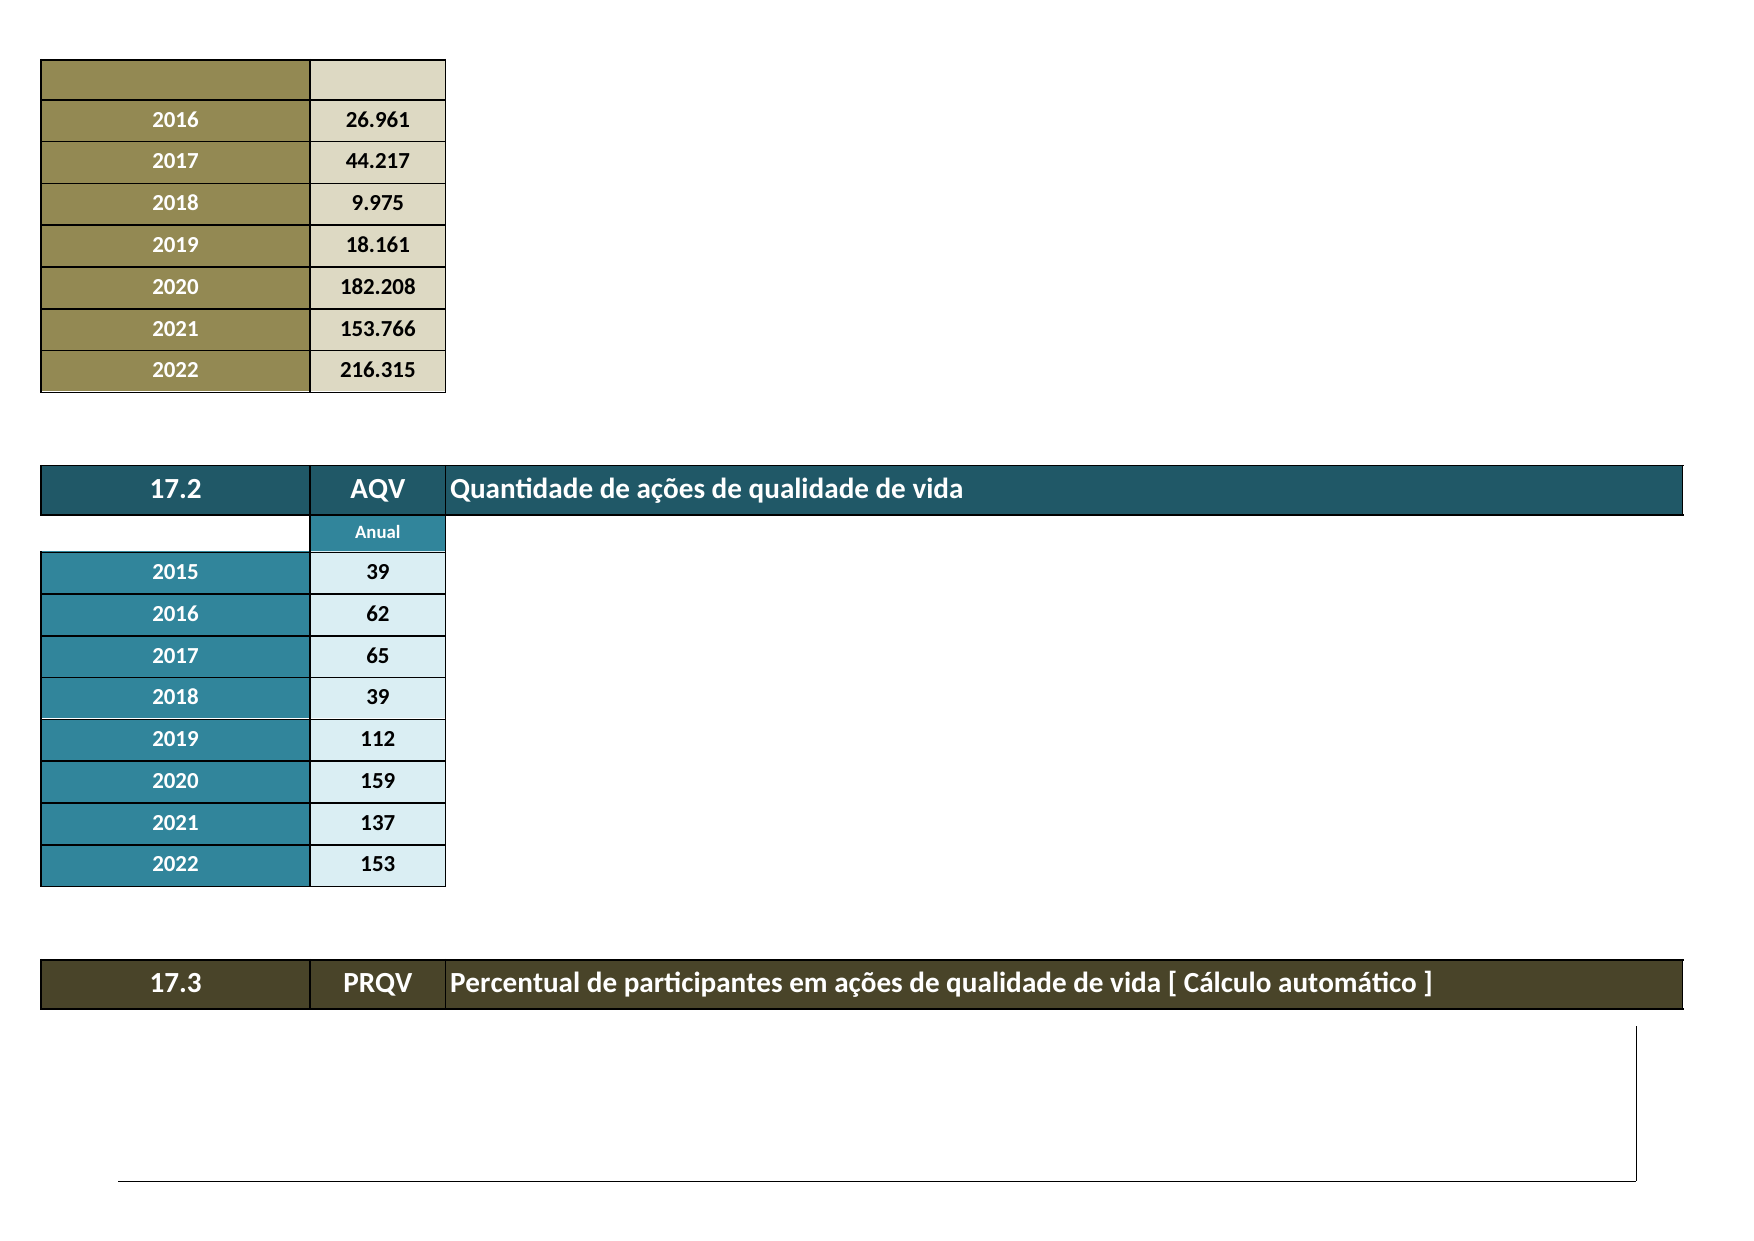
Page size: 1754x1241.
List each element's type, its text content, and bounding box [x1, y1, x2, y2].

table_cell [446, 593, 586, 635]
table_cell [682, 719, 777, 760]
table_cell 2022 [42, 846, 309, 886]
table_cell [446, 760, 586, 802]
table_cell [968, 224, 1063, 266]
table_cell [872, 760, 967, 802]
table_cell [872, 429, 967, 465]
table_cell [310, 923, 446, 959]
table_cell [41, 516, 309, 551]
table_cell [1063, 429, 1158, 465]
table_cell [41, 923, 310, 959]
table_cell [777, 677, 872, 718]
table_cell [777, 59, 872, 99]
table_cell [310, 887, 446, 923]
table_cell [41, 887, 310, 923]
table_cell [1349, 308, 1444, 350]
table_cell [446, 183, 586, 224]
table_cell [872, 183, 967, 224]
table_cell [1158, 391, 1253, 429]
table_cell [1158, 99, 1253, 141]
table_cell [1349, 923, 1444, 959]
table_cell [968, 350, 1063, 391]
table_cell 137 [311, 804, 445, 844]
table_cell 65 [311, 637, 445, 677]
table_cell [872, 308, 967, 350]
table_cell [1349, 760, 1444, 802]
table_cell [777, 516, 872, 551]
table_cell [1444, 99, 1539, 141]
table_cell [41, 393, 310, 429]
table_cell [586, 635, 682, 677]
table_cell [1158, 141, 1253, 183]
table_cell [1158, 183, 1253, 224]
table_cell 2021 [42, 804, 309, 844]
table_cell [1063, 677, 1158, 718]
table_cell [1063, 635, 1158, 677]
table_cell [872, 224, 967, 266]
table_cell 2017 [42, 637, 309, 677]
table_cell [1349, 99, 1444, 141]
table_cell [446, 141, 586, 183]
table_cell 2021 [42, 310, 309, 350]
table_cell [586, 224, 682, 266]
table_cell [872, 923, 967, 959]
table_cell [1063, 99, 1158, 141]
table_cell [968, 551, 1063, 593]
table_cell [1349, 266, 1444, 308]
table_cell [1444, 59, 1539, 99]
table_cell [1349, 391, 1444, 429]
table_cell 2022 [42, 351, 309, 391]
table_cell [1158, 802, 1253, 844]
table_cell 112 [311, 720, 445, 760]
table_cell [872, 99, 967, 141]
table_cell [1254, 719, 1349, 760]
table_cell [446, 99, 586, 141]
table_cell [777, 844, 872, 886]
table_cell [968, 141, 1063, 183]
table_cell AQV [311, 466, 445, 514]
table_cell [682, 391, 777, 429]
table_cell [1349, 719, 1444, 760]
table_cell [682, 844, 777, 886]
table_cell [1158, 635, 1253, 677]
table_cell 62 [311, 595, 445, 635]
table_cell [1349, 593, 1444, 635]
table_cell [872, 593, 967, 635]
table_cell [968, 266, 1063, 308]
table_cell [586, 429, 682, 465]
table_cell [1158, 593, 1253, 635]
table_cell [1444, 391, 1539, 429]
table_cell [1063, 886, 1158, 923]
table_cell [1254, 183, 1349, 224]
table_cell [1254, 59, 1349, 99]
table_cell [1063, 593, 1158, 635]
table_cell [968, 99, 1063, 141]
table_cell [1254, 635, 1349, 677]
table_cell [1063, 516, 1158, 551]
table_cell [1444, 516, 1539, 551]
table_cell [1349, 224, 1444, 266]
table_cell [586, 183, 682, 224]
table_cell [777, 551, 872, 593]
table_cell [1539, 677, 1683, 718]
table_cell [446, 886, 586, 923]
table_cell [446, 923, 586, 959]
table_cell [1444, 429, 1539, 465]
table_cell [1444, 886, 1539, 923]
table_cell [777, 719, 872, 760]
table_cell [777, 224, 872, 266]
table_cell [1158, 308, 1253, 350]
table_cell [311, 61, 445, 99]
table_cell [1158, 516, 1253, 551]
table_cell [1254, 516, 1349, 551]
table_cell [1539, 391, 1683, 429]
table_cell [968, 59, 1063, 99]
table_cell [446, 224, 586, 266]
table_cell [1349, 635, 1444, 677]
table_cell [1444, 844, 1539, 886]
table_cell [41, 429, 310, 465]
table_cell [586, 719, 682, 760]
table_cell [586, 266, 682, 308]
table_cell [446, 719, 586, 760]
table_cell 44.217 [311, 142, 445, 183]
table_cell [1444, 350, 1539, 391]
table_cell 2018 [42, 184, 309, 224]
table_cell [1539, 719, 1683, 760]
table_cell [1063, 719, 1158, 760]
table_cell [777, 308, 872, 350]
table_cell [682, 635, 777, 677]
table_cell [1063, 391, 1158, 429]
table_cell [682, 429, 777, 465]
table_cell [682, 551, 777, 593]
table_cell [777, 593, 872, 635]
table_cell [968, 183, 1063, 224]
table_cell [682, 677, 777, 718]
table_cell [872, 677, 967, 718]
table_cell [872, 141, 967, 183]
table_cell [682, 760, 777, 802]
table_cell [586, 802, 682, 844]
table_cell 2016 [42, 101, 309, 141]
table_cell [968, 844, 1063, 886]
table_cell 216.315 [311, 351, 445, 391]
table_cell 39 [311, 553, 445, 593]
table_cell [777, 635, 872, 677]
table_cell 159 [311, 762, 445, 802]
table_cell [968, 635, 1063, 677]
table_cell [872, 635, 967, 677]
table_cell [1254, 886, 1349, 923]
table_cell [1539, 350, 1683, 391]
table_cell [777, 429, 872, 465]
table_cell [446, 429, 586, 465]
table_cell [777, 266, 872, 308]
table_cell [586, 141, 682, 183]
table_cell [1158, 59, 1253, 99]
table_cell [1254, 677, 1349, 718]
table_cell [1539, 551, 1683, 593]
table_cell [1444, 635, 1539, 677]
table_cell [777, 760, 872, 802]
table_cell [1444, 551, 1539, 593]
table_cell [872, 802, 967, 844]
table_cell [446, 844, 586, 886]
table_cell [1539, 760, 1683, 802]
table_cell [586, 516, 682, 551]
table_cell [872, 59, 967, 99]
table_cell 26.961 [311, 101, 445, 141]
table_cell [1539, 802, 1683, 844]
table_cell [1063, 59, 1158, 99]
table_cell [1063, 923, 1158, 959]
table_cell [777, 183, 872, 224]
table_cell [1063, 760, 1158, 802]
table_cell [682, 59, 777, 99]
table_cell [968, 593, 1063, 635]
table_cell [1444, 224, 1539, 266]
table_cell [777, 391, 872, 429]
table_cell [1539, 429, 1683, 465]
table_cell [1254, 350, 1349, 391]
table_cell [968, 886, 1063, 923]
table_cell 153 [311, 846, 445, 886]
table_cell [968, 429, 1063, 465]
table_cell [1254, 99, 1349, 141]
table_cell [1158, 719, 1253, 760]
table_cell [1349, 59, 1444, 99]
table_cell [872, 886, 967, 923]
table_cell [1158, 350, 1253, 391]
table_cell [1349, 802, 1444, 844]
table_cell [968, 923, 1063, 959]
table_cell [1444, 719, 1539, 760]
table_cell [1063, 308, 1158, 350]
table_cell [586, 593, 682, 635]
table_cell [872, 350, 967, 391]
table_cell [1254, 593, 1349, 635]
table_cell [1539, 844, 1683, 886]
table_cell [1254, 141, 1349, 183]
table_cell [682, 516, 777, 551]
table_cell [42, 61, 309, 99]
table_cell [446, 266, 586, 308]
table_cell [1444, 183, 1539, 224]
table_cell 2020 [42, 762, 309, 802]
table_cell [586, 677, 682, 718]
table_cell [777, 923, 872, 959]
table_cell [586, 844, 682, 886]
table_cell [682, 141, 777, 183]
table_cell [682, 350, 777, 391]
table_cell 17.3 [42, 961, 309, 1008]
table_cell 2019 [42, 720, 309, 760]
table_cell [1539, 141, 1683, 183]
table_cell 2015 [42, 553, 309, 593]
table_cell [872, 516, 967, 551]
table_cell [1158, 429, 1253, 465]
table_cell Anual [311, 516, 445, 551]
table_cell [682, 593, 777, 635]
table_cell [777, 141, 872, 183]
table_cell [1254, 266, 1349, 308]
table_cell [1063, 224, 1158, 266]
table_cell 2016 [42, 595, 309, 635]
table_cell [968, 677, 1063, 718]
table_cell [1158, 886, 1253, 923]
table_cell PRQV [311, 961, 445, 1008]
table_cell [1539, 183, 1683, 224]
table_cell 9.975 [311, 184, 445, 224]
table_cell Quantidade de ações de qualidade de vida [446, 466, 1682, 514]
table_cell [1158, 224, 1253, 266]
table_cell [586, 59, 682, 99]
table_cell [1063, 551, 1158, 593]
table_cell [586, 886, 682, 923]
table_cell [1539, 593, 1683, 635]
table_cell [1539, 886, 1683, 923]
table_cell [1539, 308, 1683, 350]
table_cell [586, 551, 682, 593]
table_cell 17.2 [42, 466, 309, 514]
table_cell 153.766 [311, 310, 445, 350]
table_cell [1539, 99, 1683, 141]
table_cell [1539, 266, 1683, 308]
table_cell [1254, 224, 1349, 266]
table_cell [1444, 923, 1539, 959]
table_cell [682, 224, 777, 266]
table_cell [310, 429, 446, 465]
table_cell [1349, 677, 1444, 718]
table_cell [777, 99, 872, 141]
table_cell [1254, 802, 1349, 844]
table_cell [1158, 677, 1253, 718]
table_cell [310, 393, 446, 429]
table_cell [872, 844, 967, 886]
table_cell [1254, 760, 1349, 802]
table_cell [682, 99, 777, 141]
table_cell [1444, 141, 1539, 183]
table_cell 2020 [42, 268, 309, 308]
table_cell 2019 [42, 226, 309, 266]
table_cell [446, 677, 586, 718]
table_cell 2018 [42, 678, 309, 718]
table_cell [1444, 760, 1539, 802]
table_cell [872, 551, 967, 593]
table_cell [1349, 551, 1444, 593]
table_cell [1539, 923, 1683, 959]
table_cell [1158, 923, 1253, 959]
table_cell [1539, 224, 1683, 266]
table_cell [682, 266, 777, 308]
table_cell [1158, 760, 1253, 802]
table_cell [1063, 350, 1158, 391]
table_cell [1539, 516, 1683, 551]
table_cell [446, 59, 586, 99]
table_cell Percentual de participantes em ações de qualidade de vida [ Cálculo automático ] [446, 961, 1682, 1008]
table_cell [446, 350, 586, 391]
table_cell [968, 308, 1063, 350]
table_cell [1444, 677, 1539, 718]
table_cell [968, 391, 1063, 429]
table_cell [1063, 844, 1158, 886]
table_cell [872, 266, 967, 308]
table_cell [1063, 141, 1158, 183]
table_cell 18.161 [311, 226, 445, 266]
table_cell 2017 [42, 142, 309, 183]
table_cell [682, 802, 777, 844]
table_cell [872, 391, 967, 429]
table_cell [586, 760, 682, 802]
table_cell [1254, 551, 1349, 593]
table_cell 39 [311, 678, 445, 718]
table_cell [586, 350, 682, 391]
table_cell [586, 391, 682, 429]
table_cell [682, 886, 777, 923]
table_cell [586, 308, 682, 350]
table_cell [1444, 308, 1539, 350]
table_cell [1254, 391, 1349, 429]
table_cell [446, 516, 586, 551]
table_cell [777, 350, 872, 391]
table_cell [1158, 266, 1253, 308]
table_cell [446, 391, 586, 429]
table_cell [1254, 844, 1349, 886]
table_cell [1349, 141, 1444, 183]
table_cell [1349, 844, 1444, 886]
table_cell [1063, 802, 1158, 844]
table_cell [777, 802, 872, 844]
table_cell [1254, 429, 1349, 465]
table_cell 182.208 [311, 268, 445, 308]
table_cell [1349, 516, 1444, 551]
table_cell [1158, 551, 1253, 593]
table_cell [777, 886, 872, 923]
table_cell [1349, 350, 1444, 391]
table_cell [1539, 59, 1683, 99]
table_cell [1349, 429, 1444, 465]
table_cell [1444, 593, 1539, 635]
table_cell [1063, 183, 1158, 224]
table_cell [446, 635, 586, 677]
table_cell [1158, 844, 1253, 886]
table_cell [1349, 886, 1444, 923]
table_cell [1444, 802, 1539, 844]
table_cell [1349, 183, 1444, 224]
table_cell [1254, 308, 1349, 350]
table_cell [968, 516, 1063, 551]
table_cell [968, 802, 1063, 844]
table_cell [586, 99, 682, 141]
table_cell [1063, 266, 1158, 308]
table_cell [872, 719, 967, 760]
table_cell [682, 183, 777, 224]
table_cell [446, 551, 586, 593]
table_cell [968, 760, 1063, 802]
table_cell [682, 923, 777, 959]
table_cell [446, 308, 586, 350]
table_cell [586, 923, 682, 959]
table_cell [1539, 635, 1683, 677]
table_cell [446, 802, 586, 844]
table_cell [1254, 923, 1349, 959]
table_cell [968, 719, 1063, 760]
table_cell [1444, 266, 1539, 308]
table_cell [682, 308, 777, 350]
